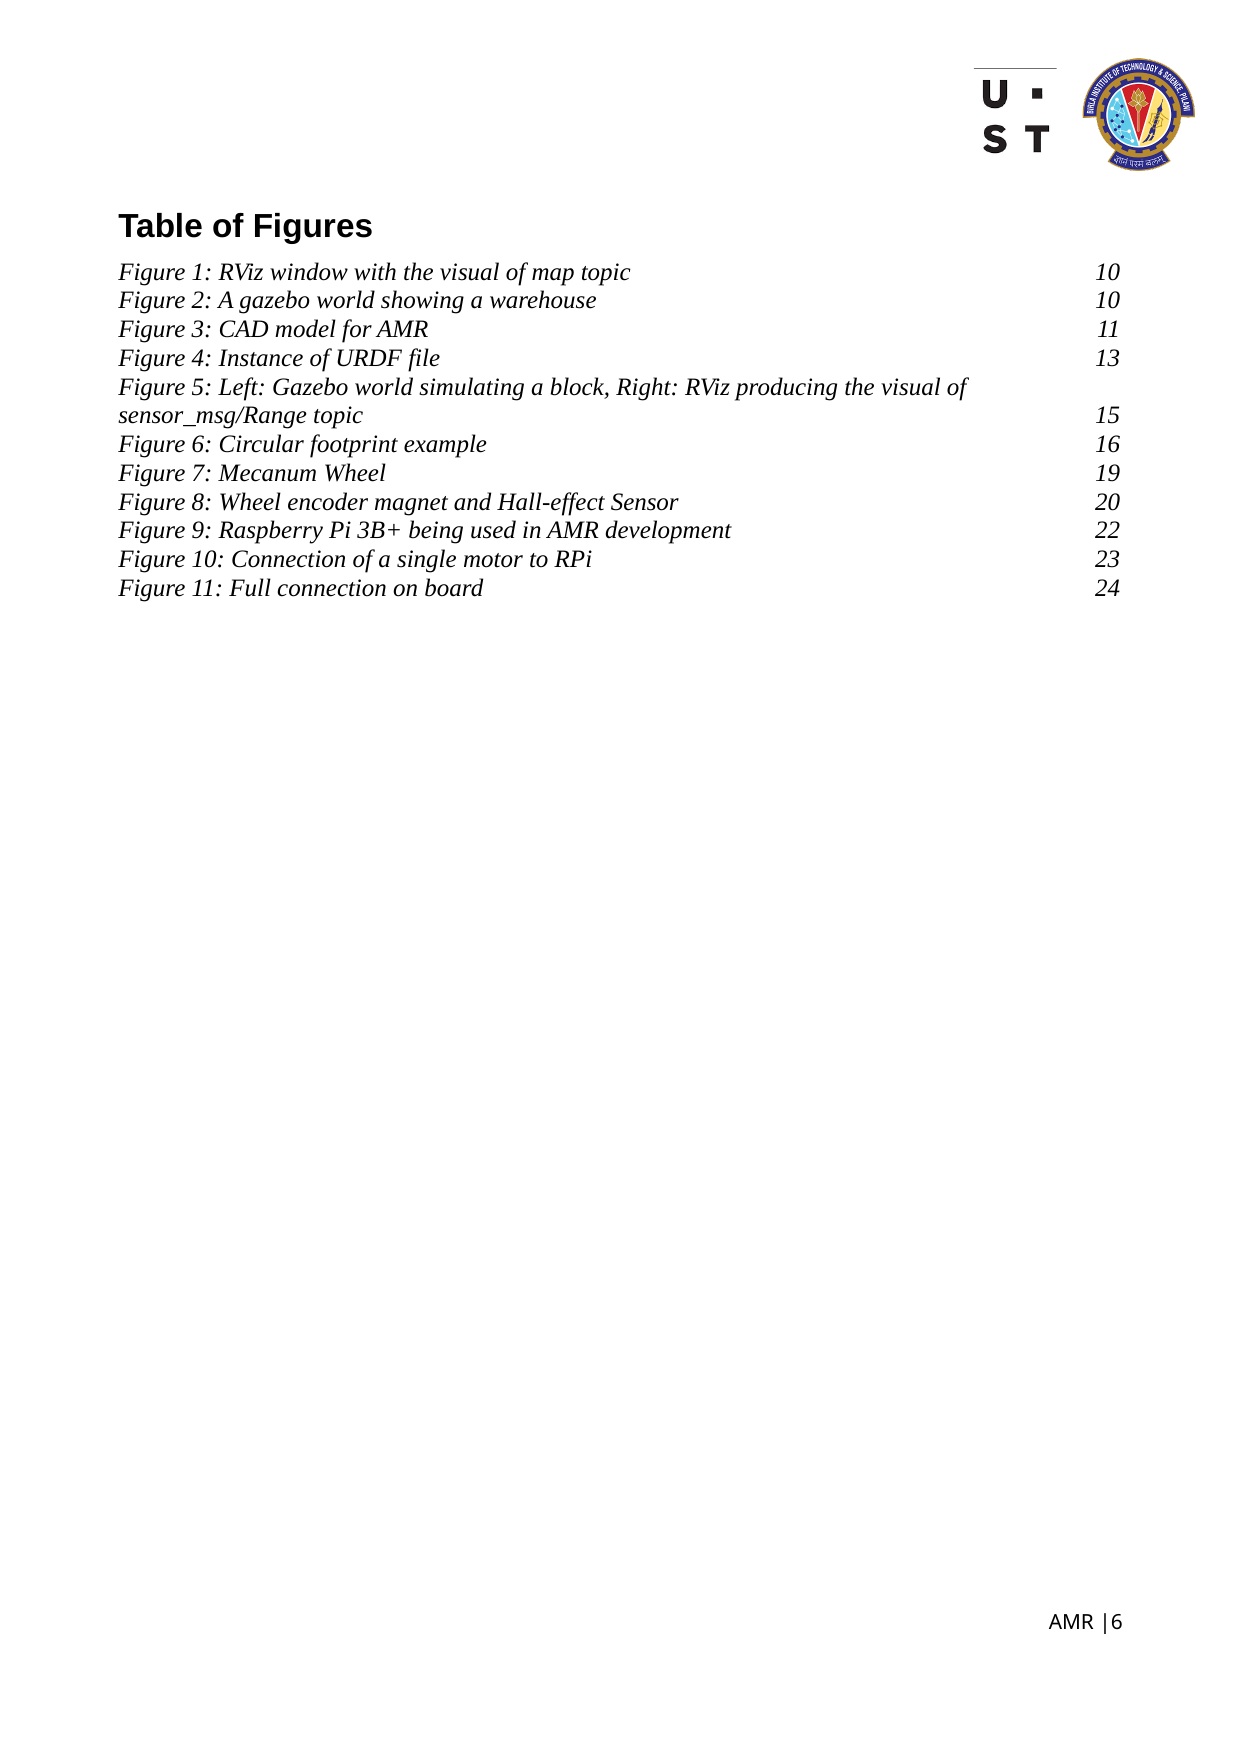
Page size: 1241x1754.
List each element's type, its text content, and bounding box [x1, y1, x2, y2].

text Figure 9: Raspberry Pi 3B+ being used in AMR development 22 [118, 515, 1122, 544]
picture [1082, 58, 1195, 171]
text Figure 2: A gazebo world showing a warehouse 10 [118, 285, 1122, 314]
text Figure 6: Circular footprint example 16 [118, 429, 1122, 458]
text Figure 8: Wheel encoder magnet and Hall-effect Sensor 20 [118, 487, 1122, 515]
text Figure 1: RViz window with the visual of map topic 10 [118, 257, 1122, 285]
text Figure 7: Mecanum Wheel 19 [118, 458, 1122, 487]
text Figure 3: CAD model for AMR 11 [118, 314, 1122, 343]
text Figure 5: Left: Gazebo world simulating a block, Right: RViz producing the visual of sensor_msg/Range topic 15 [118, 372, 1122, 429]
picture [973, 68, 1057, 161]
text Figure 11: Full connection on board 24 [118, 573, 1122, 602]
text Figure 10: Connection of a single motor to RPi 23 [118, 544, 1122, 573]
subtitle Table of Figures [118, 206, 1122, 244]
text Figure 4: Instance of URDF file 13 [118, 343, 1122, 372]
